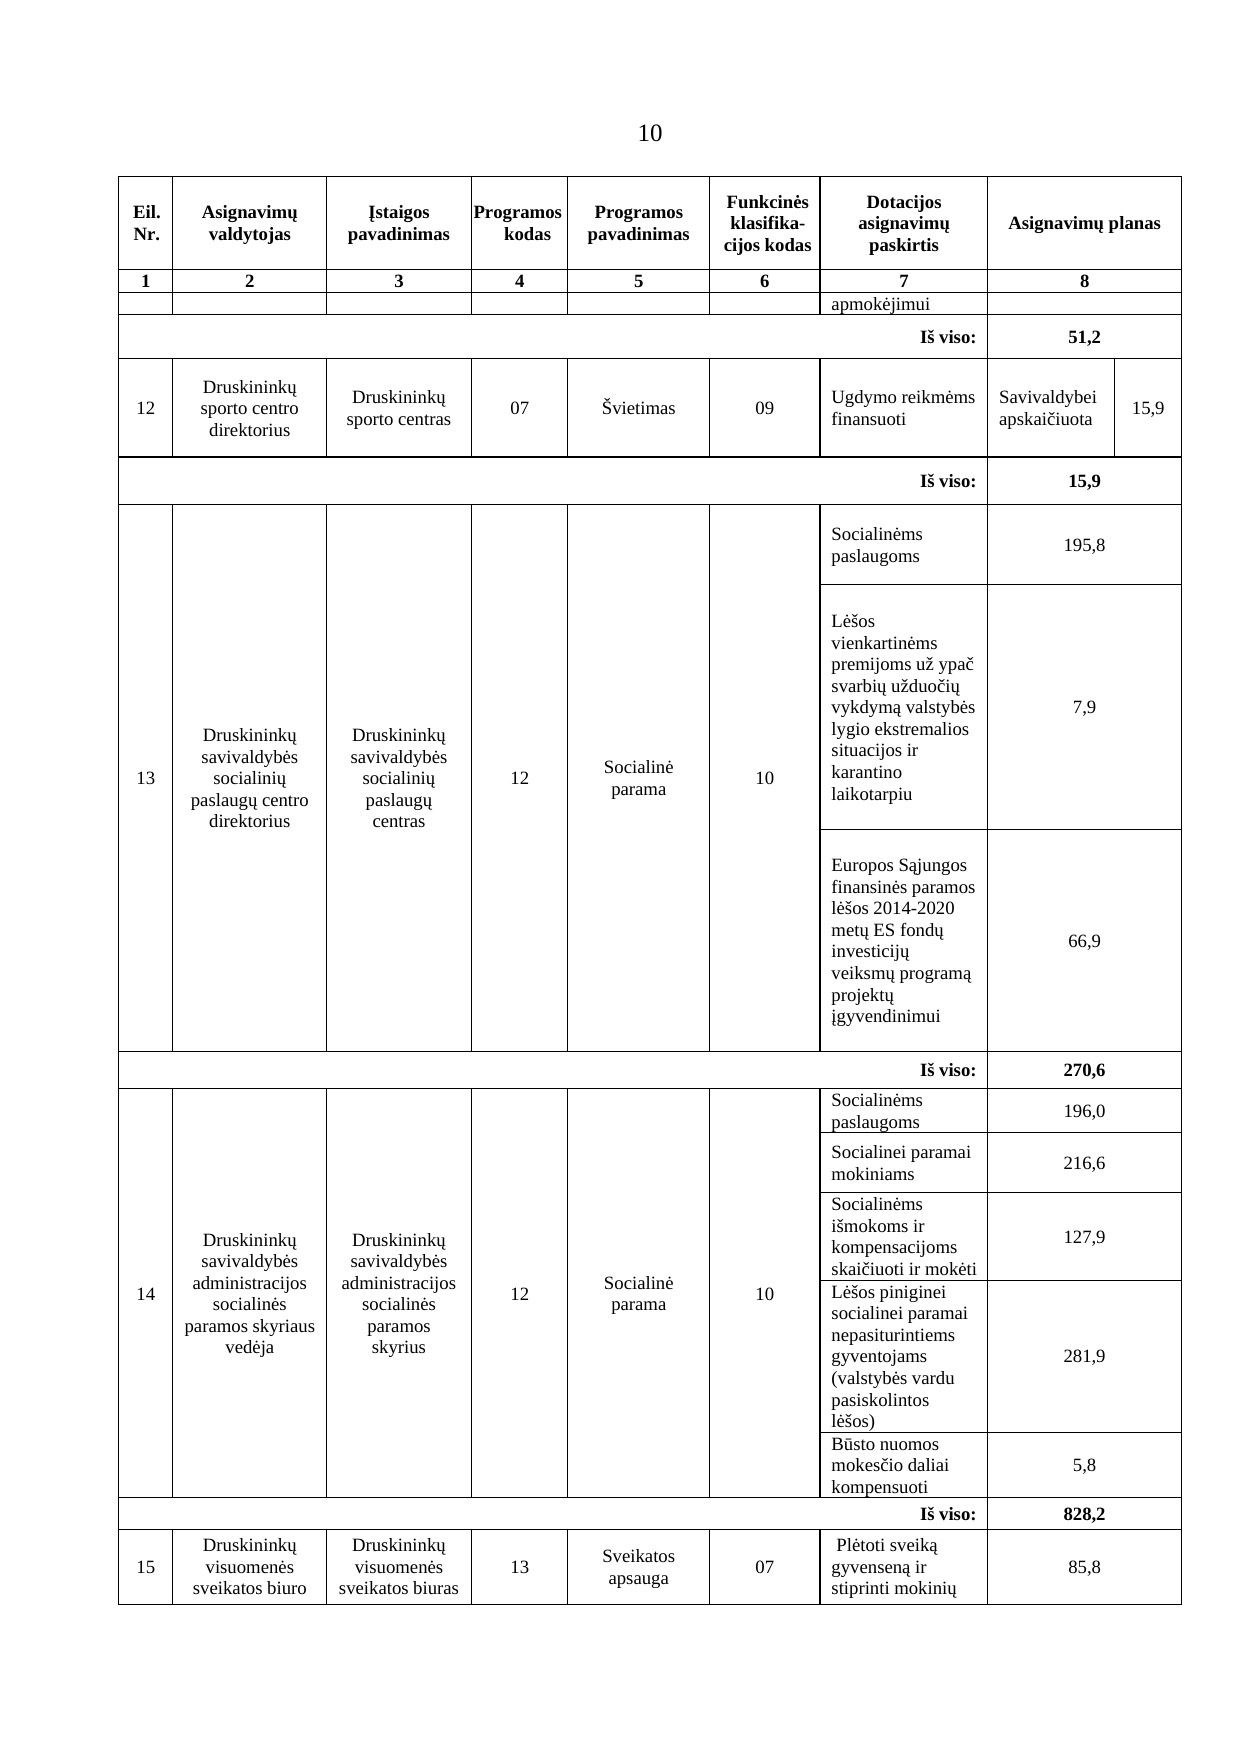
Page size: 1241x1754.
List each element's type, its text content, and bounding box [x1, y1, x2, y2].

table_cell Druskininkų sporto centro direktorius [173, 359, 326, 456]
table_cell 3 [327, 270, 471, 292]
table_cell Druskininkų savivaldybės socialinių paslaugų centras [327, 505, 471, 1051]
table_cell Plėtoti sveiką gyvenseną ir stiprinti mokinių [821, 1530, 987, 1603]
table_cell 10 [710, 505, 819, 1051]
table_cell Europos Sąjungos finansinės paramos lėšos 2014-2020 metų ES fondų investicijų veiksmų programą projektų įgyvendinimui [821, 830, 987, 1051]
table_cell [472, 293, 567, 314]
table_cell 14 [119, 1089, 172, 1497]
table_cell Socialinė parama [568, 1089, 709, 1497]
table_cell Savivaldybei apskaičiuota [988, 359, 1114, 456]
table_cell Socialinė parama [568, 505, 709, 1051]
table_cell 07 [472, 359, 567, 456]
table_cell Socialinėms paslaugoms [821, 1089, 987, 1132]
table_cell Druskininkų savivaldybės socialinių paslaugų centro direktorius [173, 505, 326, 1051]
table_header Programos kodas [472, 177, 567, 269]
table_cell 13 [472, 1530, 567, 1603]
table_cell Būsto nuomos mokesčio daliai kompensuoti [821, 1433, 987, 1497]
table_cell [119, 293, 172, 314]
table_cell 2 [173, 270, 326, 292]
table_cell Socialinei paramai mokiniams [821, 1133, 987, 1192]
table_header Dotacijos asignavimų paskirtis [821, 177, 987, 269]
table_cell Iš viso: [119, 1498, 987, 1528]
table_cell 5 [568, 270, 709, 292]
table_cell Sveikatos apsauga [568, 1530, 709, 1603]
table_cell 6 [710, 270, 819, 292]
table_cell Druskininkų visuomenės sveikatos biuras [327, 1530, 471, 1603]
table_cell 828,2 [988, 1498, 1181, 1528]
table_cell Iš viso: [119, 315, 987, 358]
table_cell 281,9 [988, 1281, 1181, 1432]
table_cell 127,9 [988, 1193, 1181, 1279]
table_cell 10 [710, 1089, 819, 1497]
table_header Eil. Nr. [119, 177, 172, 269]
table_cell 15,9 [988, 458, 1181, 504]
table_cell [327, 293, 471, 314]
table_cell 07 [710, 1530, 819, 1603]
table_cell Švietimas [568, 359, 709, 456]
table_header Programos pavadinimas [568, 177, 709, 269]
table_cell [710, 293, 819, 314]
table_cell Lėšos vienkartinėms premijoms už ypač svarbių užduočių vykdymą valstybės lygio ekstremalios situacijos ir karantino laikotarpiu [821, 585, 987, 829]
table_cell 15 [119, 1530, 172, 1603]
table_cell 8 [988, 270, 1181, 292]
table_cell 196,0 [988, 1089, 1181, 1132]
table_cell 270,6 [988, 1052, 1181, 1088]
table_cell Ugdymo reikmėms finansuoti [821, 359, 987, 456]
table_cell Socialinėms išmokoms ir kompensacijoms skaičiuoti ir mokėti [821, 1193, 987, 1279]
table_cell Iš viso: [119, 458, 987, 504]
table_cell 7 [821, 270, 987, 292]
table_cell apmokėjimui [821, 293, 987, 314]
table_cell Lėšos piniginei socialinei paramai nepasiturintiems gyventojams (valstybės vardu pasiskolintos lėšos) [821, 1281, 987, 1432]
table_cell Druskininkų sporto centras [327, 359, 471, 456]
table_cell Druskininkų visuomenės sveikatos biuro [173, 1530, 326, 1603]
table_cell 12 [472, 505, 567, 1051]
table_header Įstaigos pavadinimas [327, 177, 471, 269]
table_cell 85,8 [988, 1530, 1181, 1603]
table_cell 1 [119, 270, 172, 292]
table_cell 195,8 [988, 505, 1181, 584]
table_cell Druskininkų savivaldybės administracijos socialinės paramos skyrius [327, 1089, 471, 1497]
table_cell [988, 293, 1181, 314]
table_cell 7,9 [988, 585, 1181, 829]
table_cell 15,9 [1115, 359, 1181, 456]
table_header Asignavimų valdytojas [173, 177, 326, 269]
table_cell Druskininkų savivaldybės administracijos socialinės paramos skyriaus vedėja [173, 1089, 326, 1497]
table_cell 12 [119, 359, 172, 456]
table_cell 5,8 [988, 1433, 1181, 1497]
table_cell [568, 293, 709, 314]
table_header Asignavimų planas [988, 177, 1181, 269]
table_cell 216,6 [988, 1133, 1181, 1192]
table_cell 66,9 [988, 830, 1181, 1051]
table_cell 51,2 [988, 315, 1181, 358]
table_cell 4 [472, 270, 567, 292]
table_cell 13 [119, 505, 172, 1051]
table_cell 12 [472, 1089, 567, 1497]
table_header Funkcinės klasifika-cijos kodas [710, 177, 819, 269]
table_cell 09 [710, 359, 819, 456]
table_cell [173, 293, 326, 314]
table_cell Iš viso: [119, 1052, 987, 1088]
table_cell Socialinėms paslaugoms [821, 505, 987, 584]
